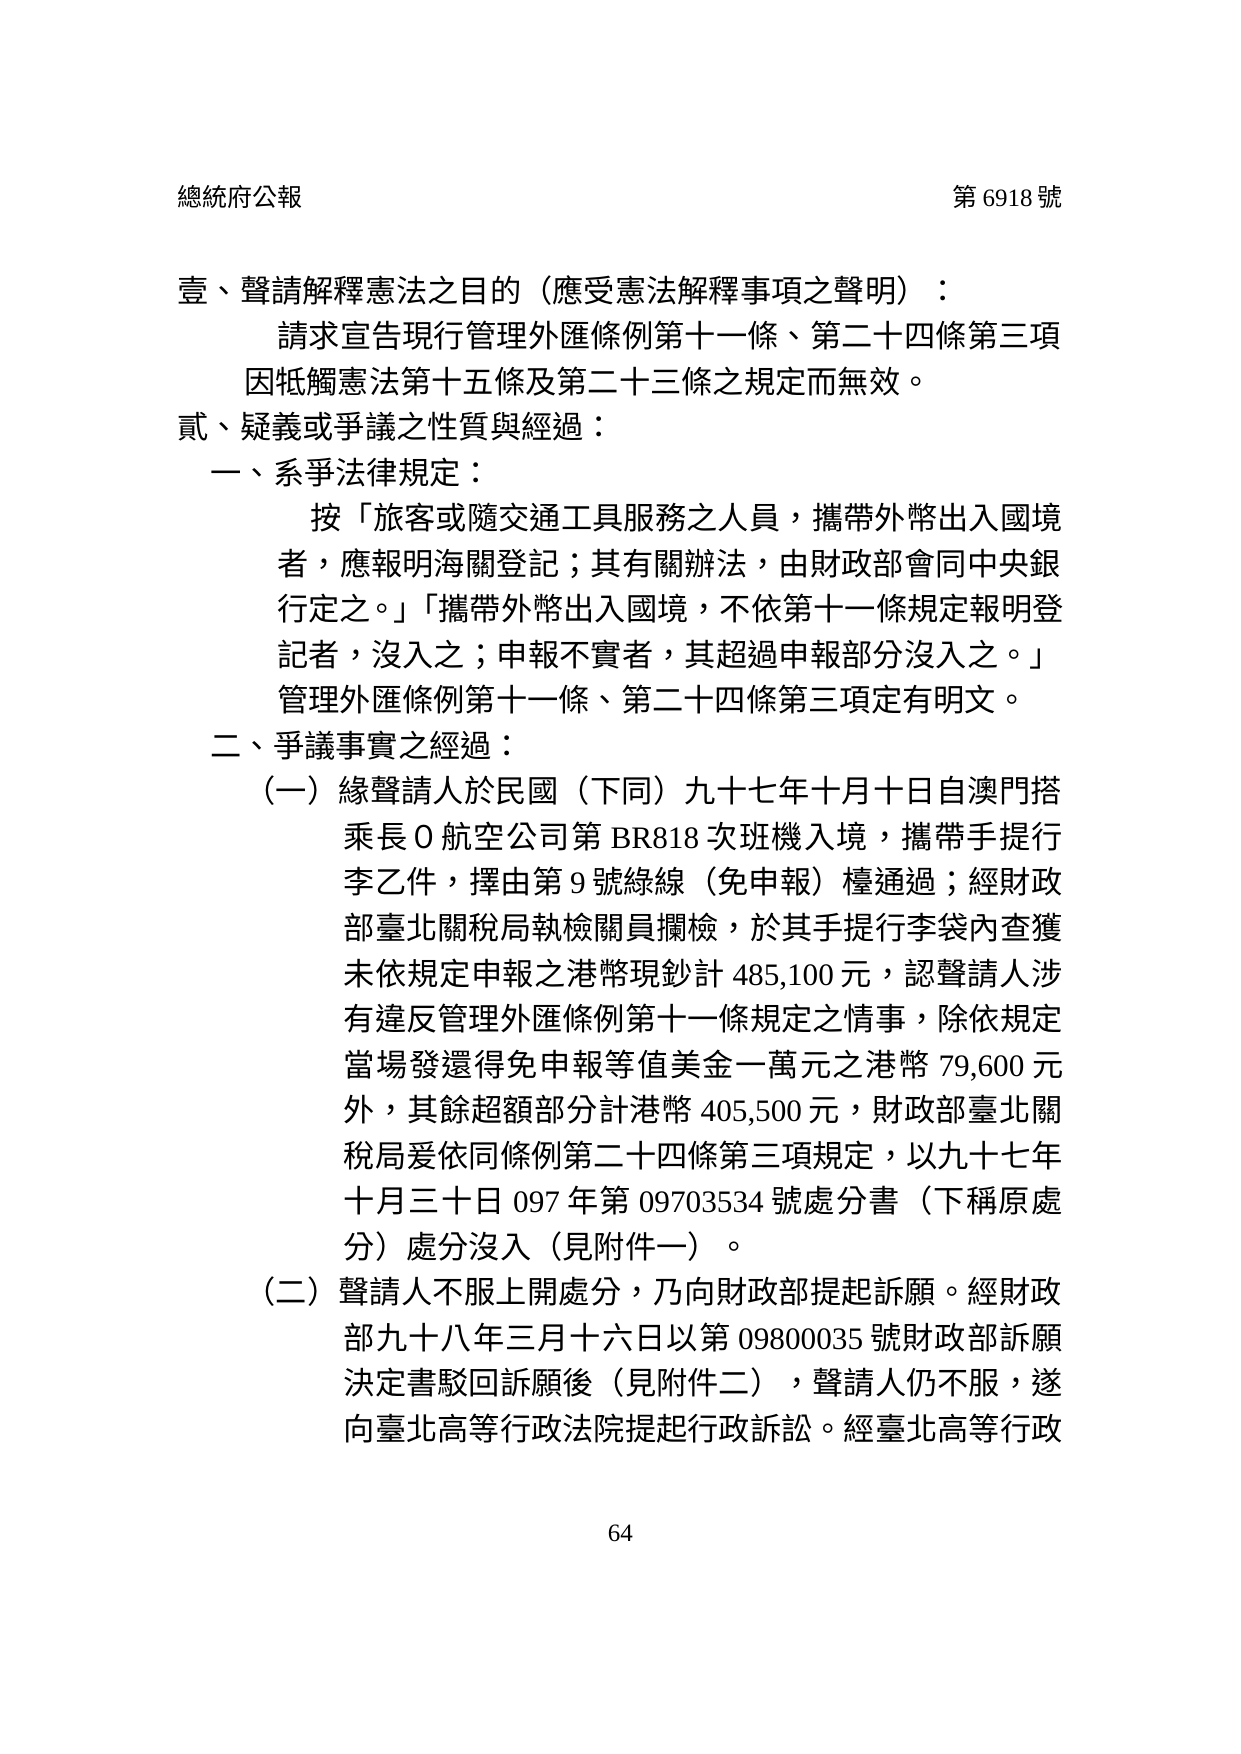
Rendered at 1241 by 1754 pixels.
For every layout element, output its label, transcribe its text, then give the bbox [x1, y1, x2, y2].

text 二、爭議事實之經過： [210, 721, 1063, 767]
text （二）聲請人不服上開處分，乃向財政部提起訴願。經財政部九十八年三月十六日以第09800035號財政部訴願決定書駁回訴願後（見附件二），聲請人仍不服，遂向臺北高等行政法院提起行政訴訟。經臺北高等行政 [244, 1267, 1063, 1449]
text （一）緣聲請人於民國（下同）九十七年十月十日自澳門搭乘長０航空公司第BR818次班機入境，攜帶手提行李乙件，擇由第9號綠線（免申報）檯通過；經財政部臺北關稅局執檢關員攔檢，於其手提行李袋內查獲未依規定申報之港幣現鈔計485,100元，認聲請人涉有違反管理外匯條例第十一條規定之情事，除依規定當場發還得免申報等值美金一萬元之港幣79,600元外，其餘超額部分計港幣405,500元，財政部臺北關稅局爰依同條例第二十四條第三項規定，以九十七年十月三十日097年第09703534號處分書（下稱原處分）處分沒入（見附件一）。 [244, 767, 1063, 1267]
text 貳、疑義或爭議之性質與經過： [177, 402, 1063, 448]
text 按「旅客或隨交通工具服務之人員，攜帶外幣出入國境者，應報明海關登記；其有關辦法，由財政部會同中央銀行定之。」「攜帶外幣出入國境，不依第十一條規定報明登記者，沒入之；申報不實者，其超過申報部分沒入之。」管理外匯條例第十一條、第二十四條第三項定有明文。 [277, 493, 1063, 721]
text 一、系爭法律規定： [210, 448, 1063, 493]
text 壹、聲請解釋憲法之目的（應受憲法解釋事項之聲明）： [177, 266, 1063, 311]
text 請求宣告現行管理外匯條例第十一條、第二十四條第三項，因牴觸憲法第十五條及第二十三條之規定而無效。 [244, 311, 1063, 402]
